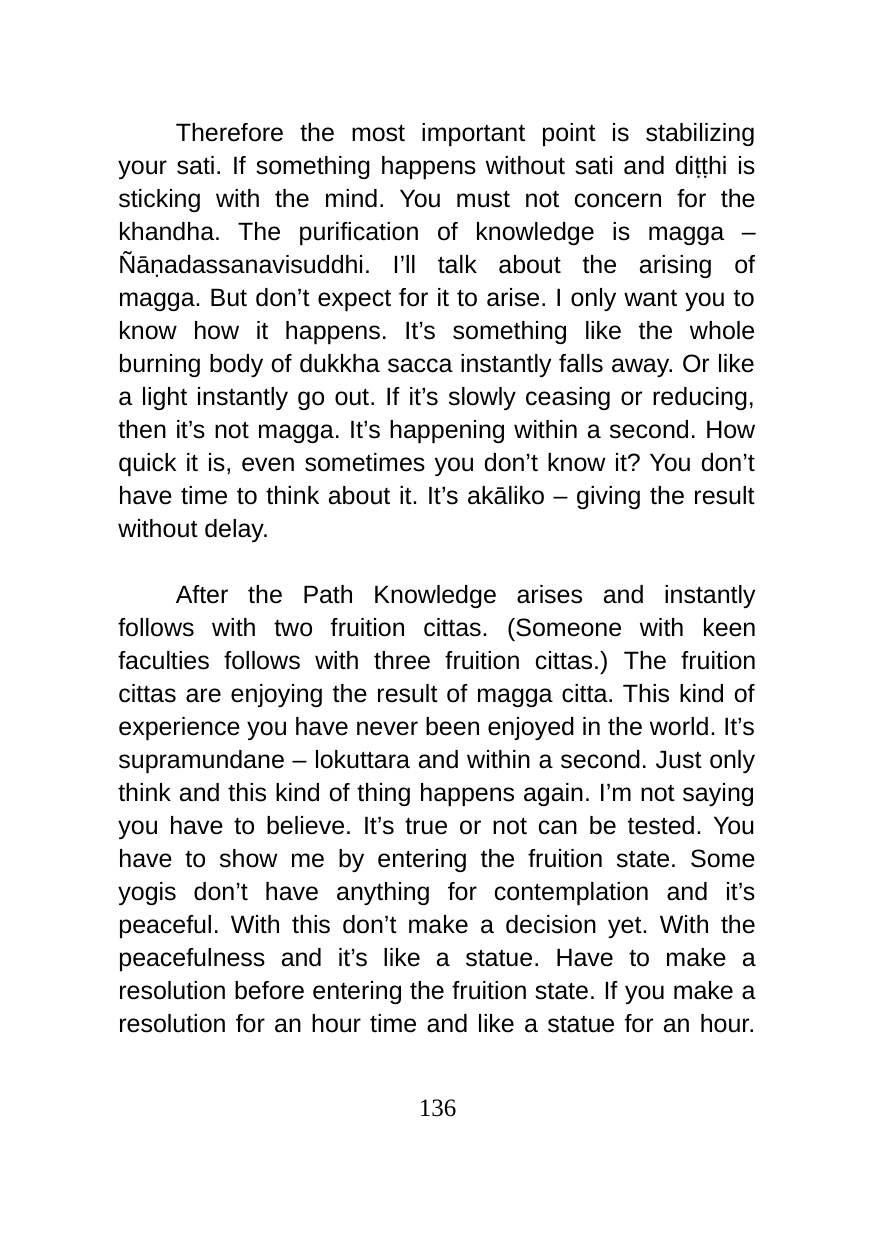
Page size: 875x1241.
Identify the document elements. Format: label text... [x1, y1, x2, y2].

text After the Path Knowledge arises and instantly follows with two fruition cittas. (Someone with keen faculties follows with three fruition cittas.) The fruition cittas are enjoying the result of magga citta. This kind of experience you have never been enjoyed in the world. It’s supramundane – lokuttara and within a second. Just only think and this kind of thing happens again. I’m not saying you have to believe. It’s true or not can be tested. You have to show me by entering the fruition state. Some yogis don’t have anything for contemplation and it’s peaceful. With this don’t make a decision yet. With the peacefulness and it’s like a statue. Have to make a resolution before entering the fruition state. If you make a resolution for an hour time and like a statue for an hour. [118, 580, 756, 1038]
text Therefore the most important point is stabilizing your sati. If something happens without sati and diṭṭhi is sticking with the mind. You must not concern for the khandha. The purification of knowledge is magga – Ñāṇadassanavisuddhi. I’ll talk about the arising of magga. But don’t expect for it to arise. I only want you to know how it happens. It’s something like the whole burning body of dukkha sacca instantly falls away. Or like a light instantly go out. If it’s slowly ceasing or reducing, then it’s not magga. It’s happening within a second. How quick it is, even sometimes you don’t know it? You don’t have time to think about it. It’s akāliko – giving the result without delay. [118, 118, 756, 543]
